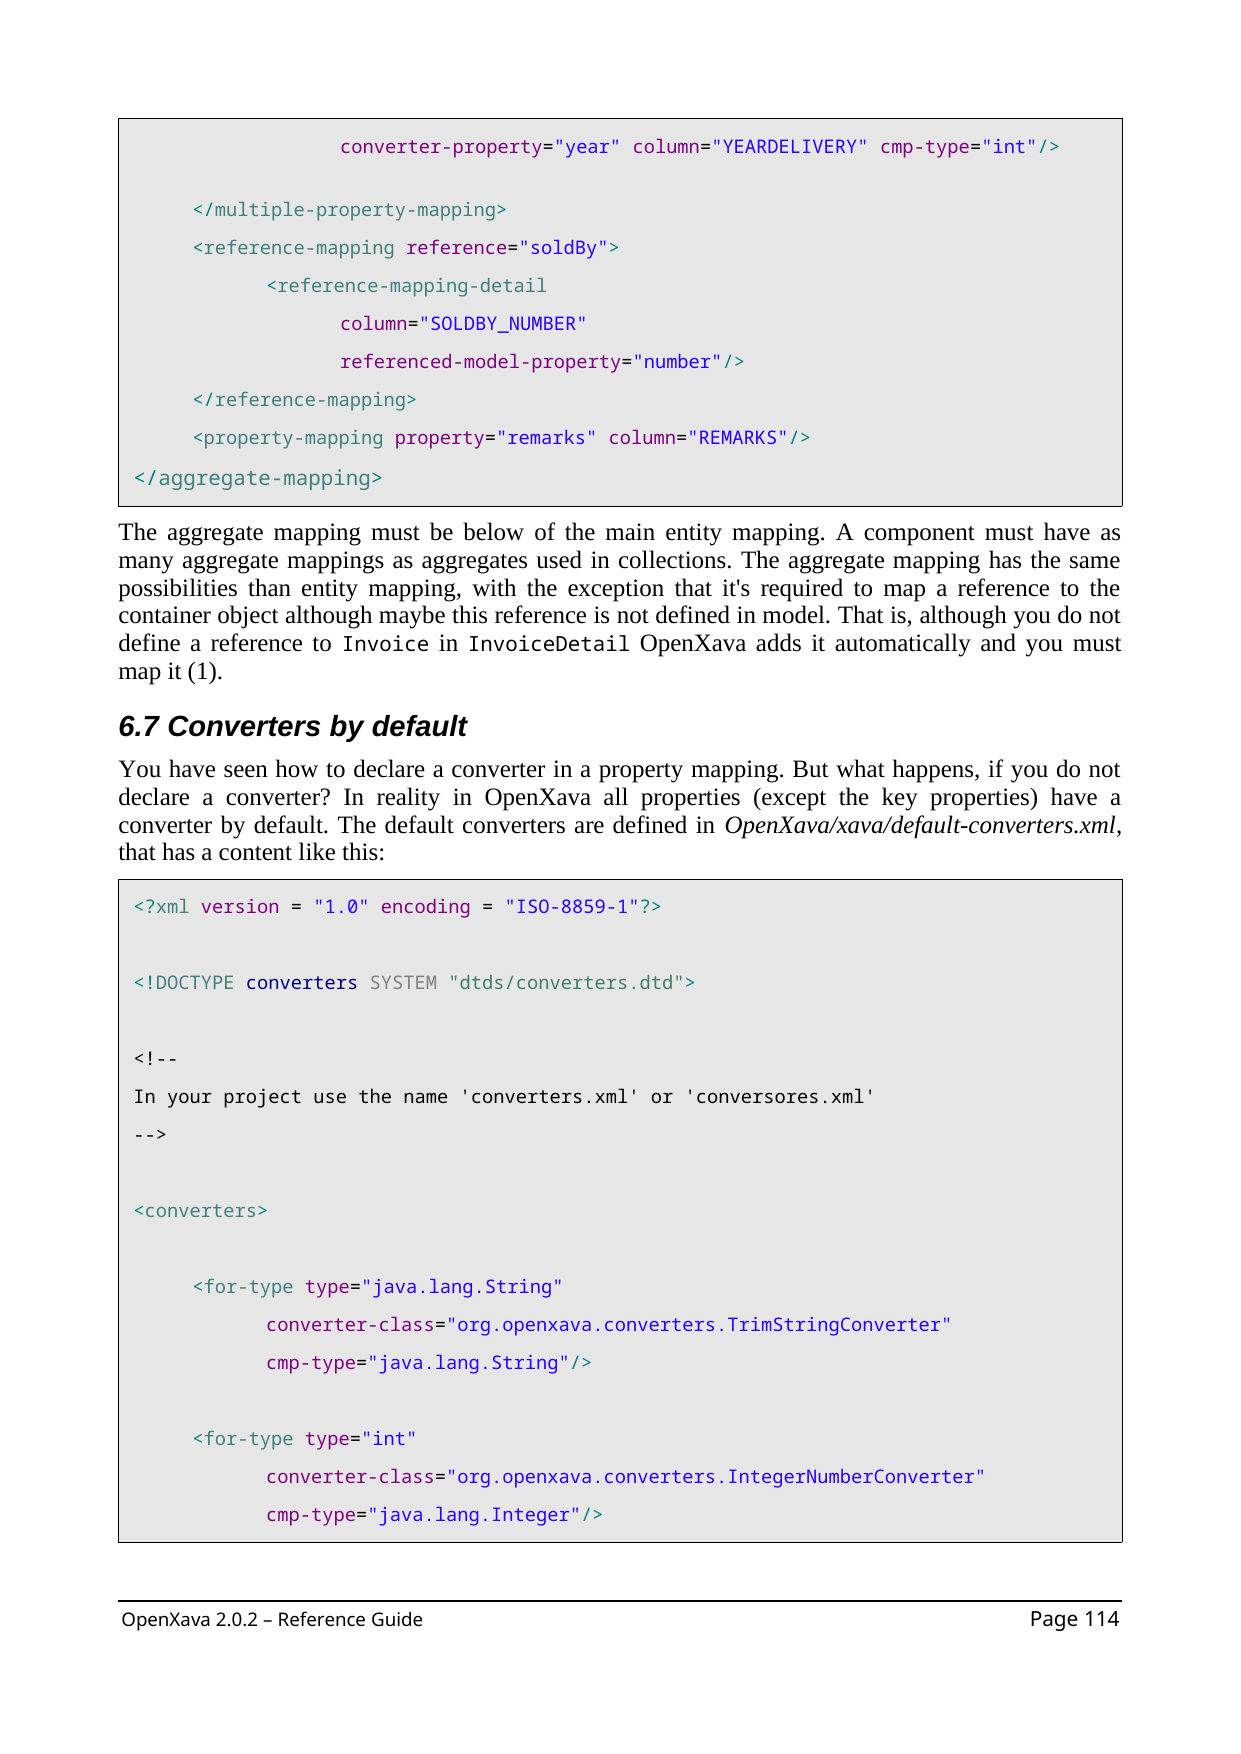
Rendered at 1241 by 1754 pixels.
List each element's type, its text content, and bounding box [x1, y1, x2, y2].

text </reference-mapping> [119, 372, 1122, 410]
text <property-mapping property="remarks" column="REMARKS"/> [119, 410, 1122, 448]
text <reference-mapping reference="soldBy"> [119, 220, 1122, 258]
text <!DOCTYPE converters SYSTEM "dtds/converters.dtd"> [119, 955, 1122, 993]
text <for-type type="java.lang.String" [119, 1259, 1122, 1297]
text --> [119, 1107, 1122, 1145]
text In your project use the name 'converters.xml' or 'conversores.xml' [119, 1069, 1122, 1107]
text <for-type type="int" [119, 1411, 1122, 1449]
text cmp-type="java.lang.String"/> [119, 1335, 1122, 1373]
text </multiple-property-mapping> [119, 182, 1122, 220]
text You have seen how to declare a converter in a property mapping. But what happens, if you do not declare a converter? In reality in OpenXava all properties (except the key properties) have a converter by default. The default converters are defined in OpenXava/xava/default-converters.xml, that has a content like this: [118, 755, 1122, 866]
text referenced-model-property="number"/> [119, 334, 1122, 372]
text The aggregate mapping must be below of the main entity mapping. A component must have as many aggregate mappings as aggregates used in collections. The aggregate mapping has the same possibilities than entity mapping, with the exception that it's required to map a reference to the container object although maybe this reference is not defined in model. That is, although you do not define a reference to Invoice in InvoiceDetail OpenXava adds it automatically and you must map it (1). [118, 518, 1122, 685]
text converter-property="year" column="YEARDELIVERY" cmp-type="int"/> [119, 119, 1122, 182]
text </aggregate-mapping> [119, 448, 1122, 506]
text column="SOLDBY_NUMBER" [119, 296, 1122, 334]
text cmp-type="java.lang.Integer"/> [119, 1487, 1122, 1542]
text <!-- [119, 1031, 1122, 1069]
text <reference-mapping-detail [119, 258, 1122, 296]
text <?xml version = "1.0" encoding = "ISO-8859-1"?> [119, 880, 1122, 917]
text <converters> [119, 1183, 1122, 1221]
text converter-class="org.openxava.converters.TrimStringConverter" [119, 1297, 1122, 1335]
subtitle Converters by default [118, 710, 1122, 743]
text converter-class="org.openxava.converters.IntegerNumberConverter" [119, 1449, 1122, 1487]
